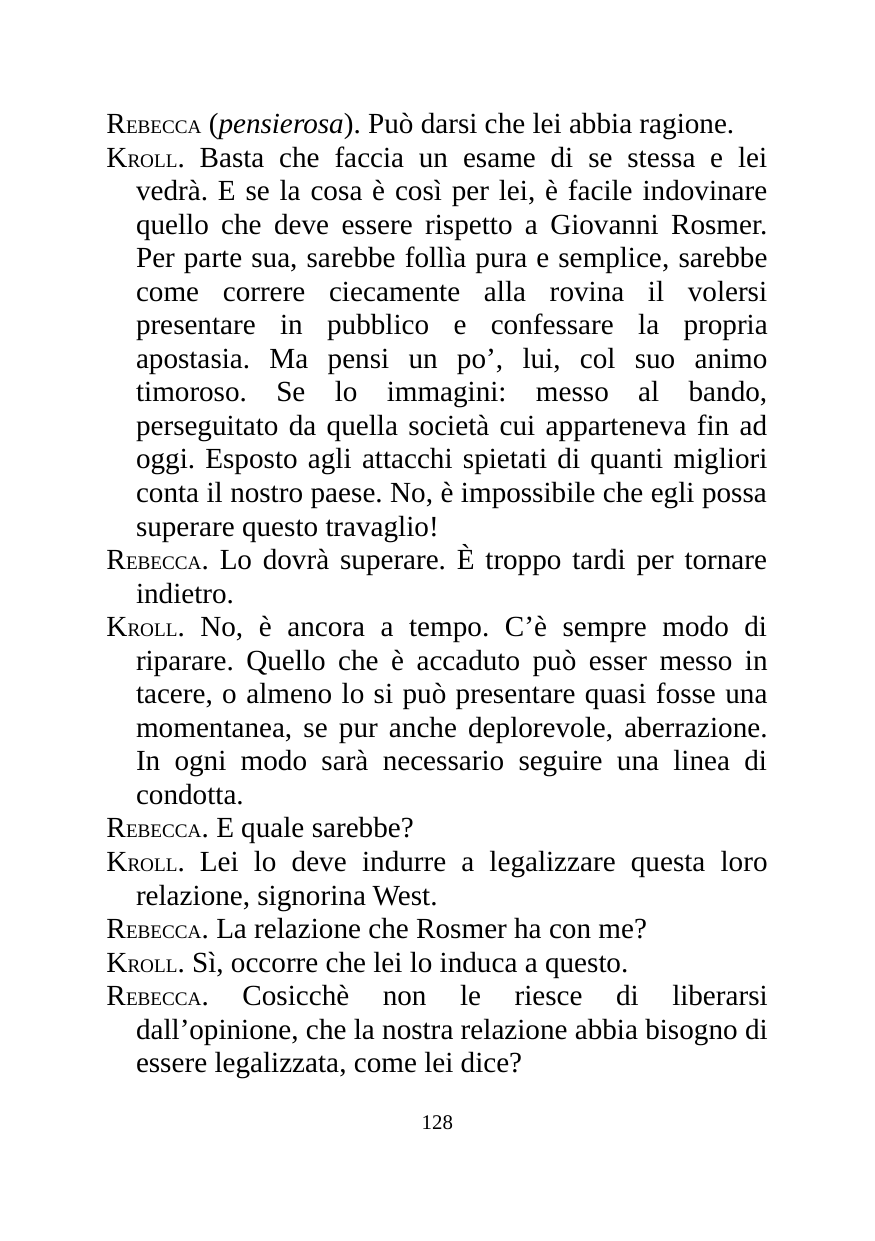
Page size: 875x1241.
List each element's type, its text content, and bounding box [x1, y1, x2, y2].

text Rebecca. La relazione che Rosmer ha con me? [106, 911, 768, 945]
text Rebecca. E quale sarebbe? [106, 811, 768, 844]
text Kroll. Basta che faccia un esame di se stessa e lei vedrà. E se la cosa è così per lei, è facile indovinare quello che deve essere rispetto a Giovanni Rosmer. Per parte sua, sarebbe follìa pura e semplice, sarebbe come correre ciecamente alla rovina il volersi presentare in pubblico e confessare la propria apostasia. Ma pensi un po’, lui, col suo animo timoroso. Se lo immagini: messo al bando, perseguitato da quella società cui apparteneva fin ad oggi. Esposto agli attacchi spietati di quanti migliori conta il nostro paese. No, è impossibile che egli possa superare questo travaglio! [106, 140, 768, 542]
text Rebecca. Cosicchè non le riesce di liberarsi dall’opinione, che la nostra relazione abbia bisogno di essere legalizzata, come lei dice? [106, 978, 768, 1079]
text Rebecca (pensierosa). Può darsi che lei abbia ragione. [106, 106, 768, 140]
text Rebecca. Lo dovrà superare. È troppo tardi per tornare indietro. [106, 542, 768, 609]
text Kroll. Lei lo deve indurre a legalizzare questa loro relazione, signorina West. [106, 844, 768, 911]
text Kroll. No, è ancora a tempo. C’è sempre modo di riparare. Quello che è accaduto può esser messo in tacere, o almeno lo si può presentare quasi fosse una momentanea, se pur anche deplorevole, aberrazione. In ogni modo sarà necessario seguire una linea di condotta. [106, 609, 768, 811]
text Kroll. Sì, occorre che lei lo induca a questo. [106, 945, 768, 978]
